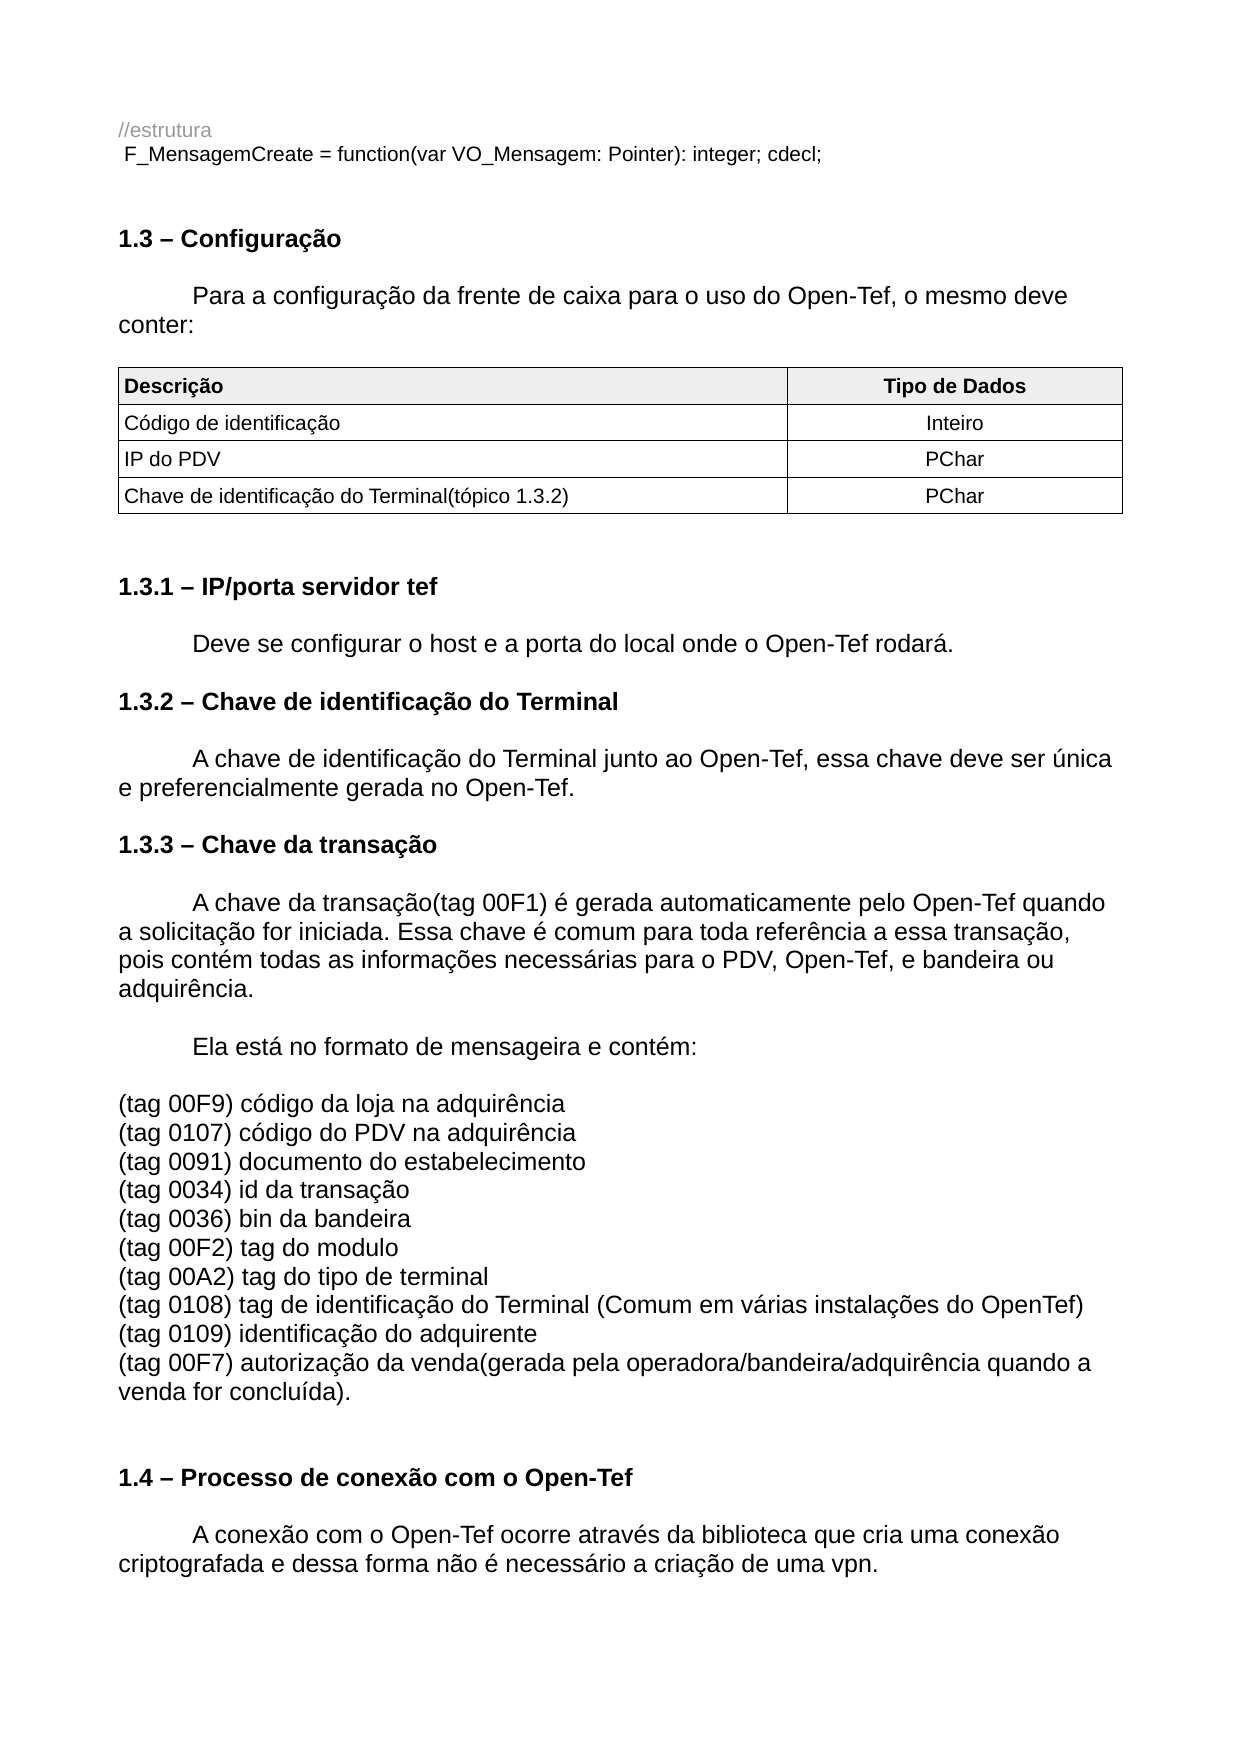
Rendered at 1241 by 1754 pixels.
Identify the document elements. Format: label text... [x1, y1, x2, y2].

text Deve se configurar o host e a porta do local onde o Open-Tef rodará. [118, 629, 1122, 658]
text 1.3 – Configuração [118, 223, 1122, 252]
text 1.3.3 – Chave da transação [118, 830, 1122, 859]
table_header Tipo de Dados [788, 368, 1122, 404]
table_cell Inteiro [788, 405, 1122, 440]
text (tag 0107) código do PDV na adquirência [118, 1118, 1122, 1147]
table_cell PChar [788, 478, 1122, 513]
text (tag 0109) identificação do adquirente [118, 1319, 1122, 1348]
text A chave da transação(tag 00F1) é gerada automaticamente pelo Open-Tef quando a solicitação for iniciada. Essa chave é comum para toda referência a essa transação, pois contém todas as informações necessárias para o PDV, Open-Tef, e bandeira ou adquirência. [118, 888, 1122, 1003]
text (tag 00F7) autorização da venda(gerada pela operadora/bandeira/adquirência quando a venda for concluída). [118, 1348, 1122, 1405]
text (tag 00F2) tag do modulo [118, 1233, 1122, 1262]
text A conexão com o Open-Tef ocorre através da biblioteca que cria uma conexão criptografada e dessa forma não é necessário a criação de uma vpn. [118, 1520, 1122, 1578]
text (tag 0034) id da transação [118, 1175, 1122, 1204]
text F_MensagemCreate = function(var VO_Mensagem: Pointer): integer; cdecl; [118, 142, 1122, 166]
table_cell Chave de identificação do Terminal(tópico 1.3.2) [119, 478, 787, 513]
text (tag 00A2) tag do tipo de terminal [118, 1262, 1122, 1290]
text (tag 0036) bin da bandeira [118, 1204, 1122, 1233]
text //estrutura [118, 118, 1122, 142]
text (tag 0091) documento do estabelecimento [118, 1147, 1122, 1175]
text Para a configuração da frente de caixa para o uso do Open-Tef, o mesmo deve conter: [118, 281, 1122, 338]
text 1.4 – Processo de conexão com o Open-Tef [118, 1463, 1122, 1492]
table_cell PChar [788, 441, 1122, 477]
text 1.3.1 – IP/porta servidor tef [118, 572, 1122, 600]
text 1.3.2 – Chave de identificação do Terminal [118, 687, 1122, 715]
table_cell Código de identificação [119, 405, 787, 440]
table_cell IP do PDV [119, 441, 787, 477]
text (tag 00F9) código da loja na adquirência [118, 1089, 1122, 1118]
text (tag 0108) tag de identificação do Terminal (Comum em várias instalações do OpenTef) [118, 1290, 1122, 1319]
table_header Descrição [119, 368, 787, 404]
text A chave de identificação do Terminal junto ao Open-Tef, essa chave deve ser única e preferencialmente gerada no Open-Tef. [118, 744, 1122, 802]
text Ela está no formato de mensageira e contém: [118, 1032, 1122, 1060]
